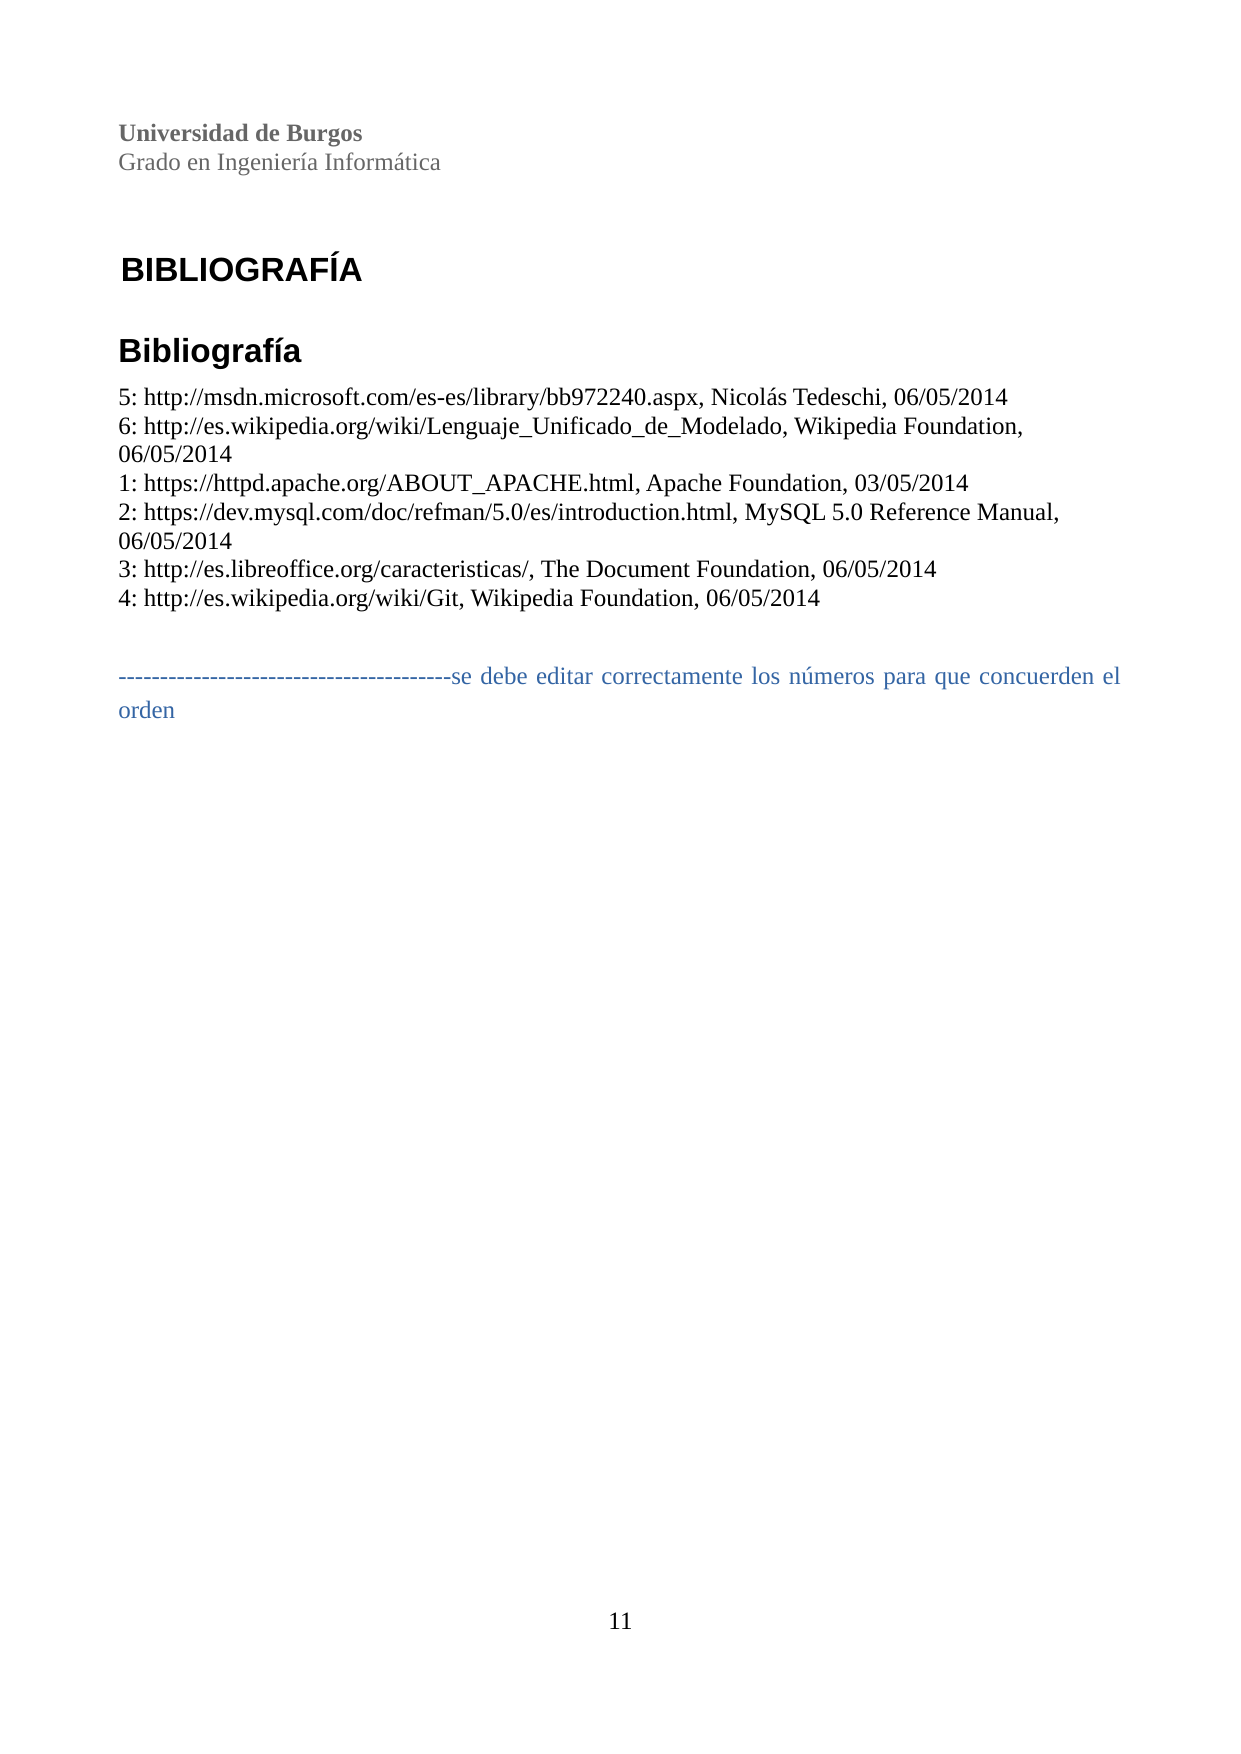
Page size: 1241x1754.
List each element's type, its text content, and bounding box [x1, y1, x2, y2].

text 4: http://es.wikipedia.org/wiki/Git, Wikipedia Foundation, 06/05/2014 [118, 583, 1122, 612]
subtitle Bibliografía [118, 331, 1122, 369]
text 2: https://dev.mysql.com/doc/refman/5.0/es/introduction.html, MySQL 5.0 Reference Manual, 06/05/2014 [118, 497, 1122, 554]
text 3: http://es.libreoffice.org/caracteristicas/, The Document Foundation, 06/05/2014 [118, 554, 1122, 583]
subtitle BIBLIOGRAFÍA [121, 234, 1122, 294]
text ----------------------------------------se debe editar correctamente los números para que concuerden el orden [118, 661, 1122, 724]
text 6: http://es.wikipedia.org/wiki/Lenguaje_Unificado_de_Modelado, Wikipedia Foundation, 06/05/2014 [118, 411, 1122, 468]
text 1: https://httpd.apache.org/ABOUT_APACHE.html, Apache Foundation, 03/05/2014 [118, 468, 1122, 497]
text 5: http://msdn.microsoft.com/es-es/library/bb972240.aspx, Nicolás Tedeschi, 06/05/2014 [118, 382, 1122, 411]
